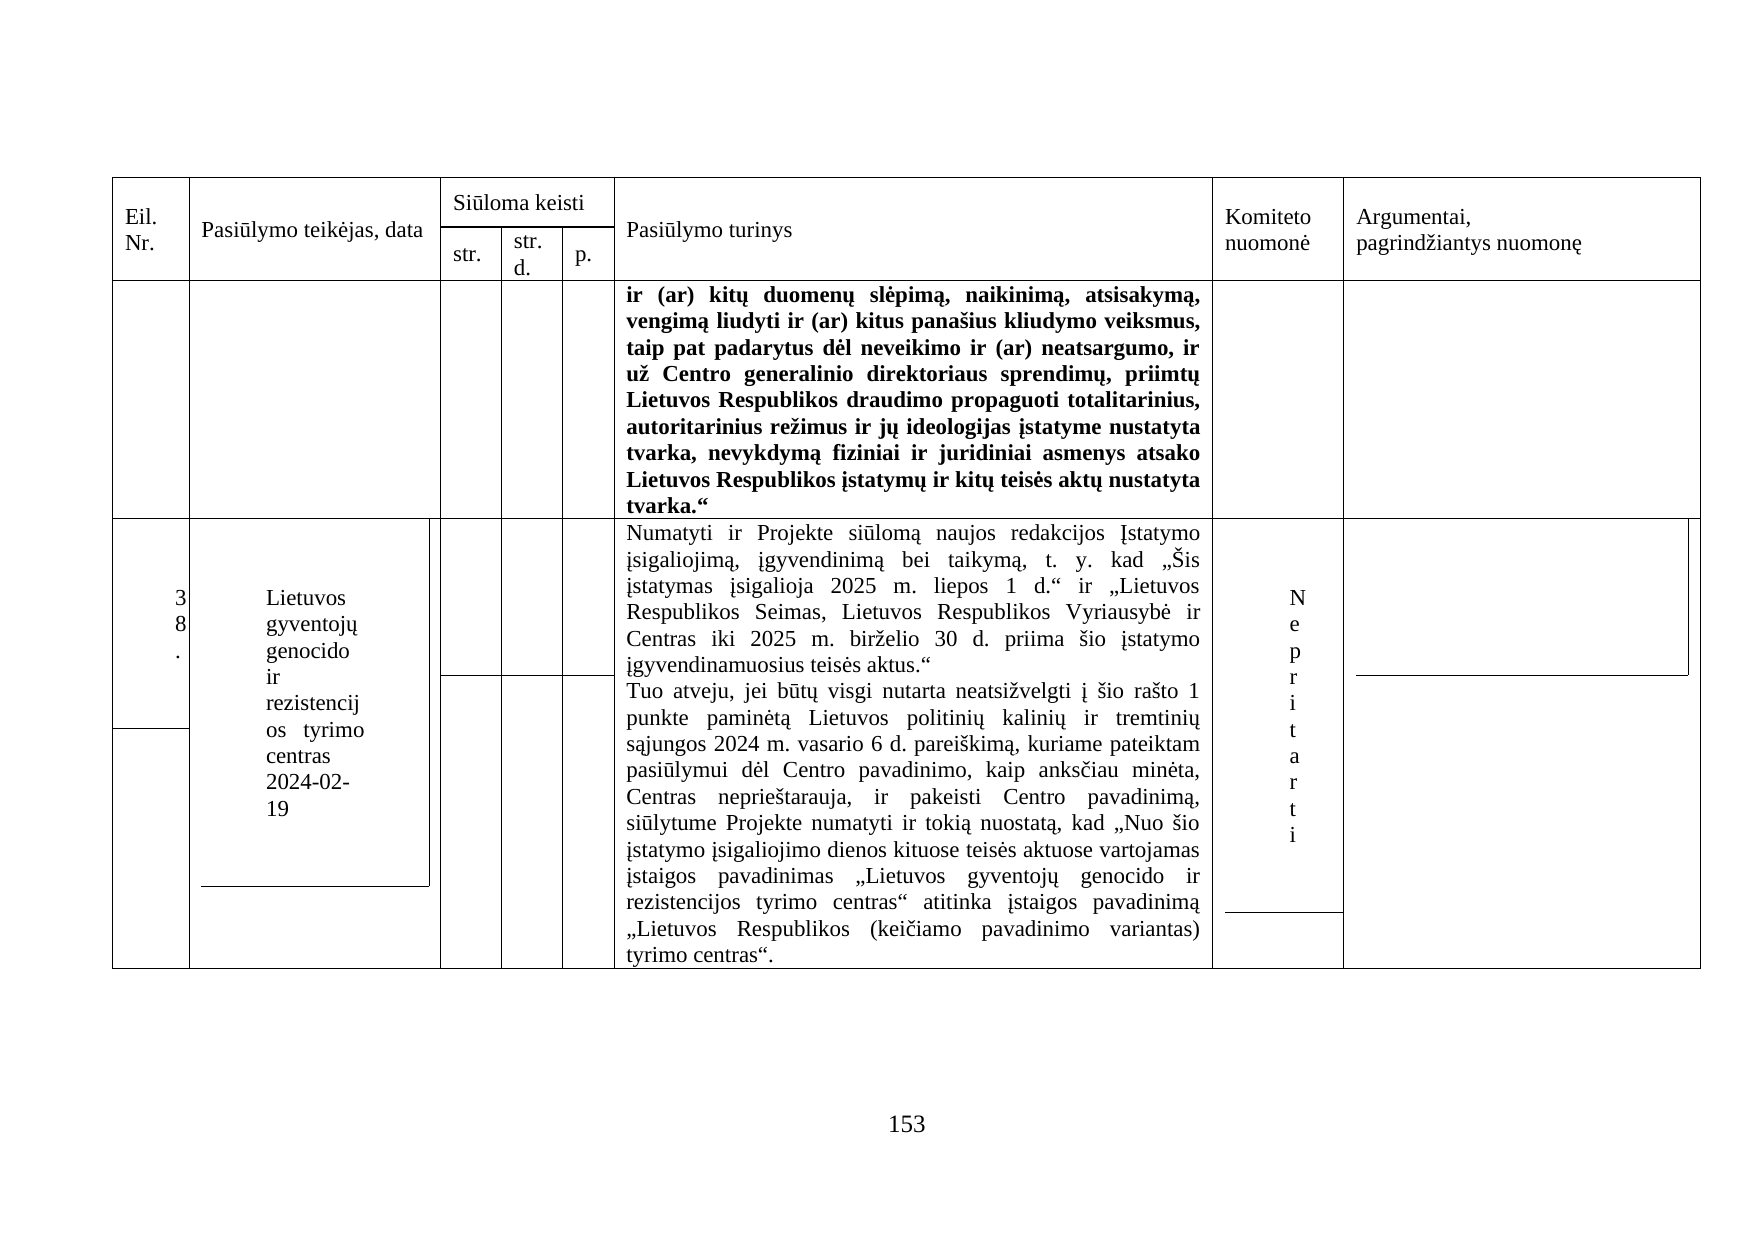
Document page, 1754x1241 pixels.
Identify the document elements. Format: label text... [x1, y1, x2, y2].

table_cell [563, 519, 614, 675]
table_cell [190, 281, 440, 518]
table_cell 10 [441, 281, 501, 518]
table_cell [113, 729, 189, 967]
table_cell [1213, 281, 1343, 518]
table_cell [563, 676, 614, 967]
table_cell 38. [113, 519, 189, 728]
table_cell p. [563, 228, 614, 280]
table_header Pasiūlymo teikėjas, data [190, 178, 440, 280]
table_cell [441, 676, 501, 967]
table_cell str. d. [502, 228, 562, 280]
table_cell [563, 281, 614, 518]
table_cell ir (ar) kitų duomenų slėpimą, naikinimą, atsisakymą, vengimą liudyti ir (ar) kitus panašius kliudymo veiksmus, taip pat padarytus dėl neveikimo ir (ar) neatsargumo, ir už Centro generalinio direktoriaus sprendimų, priimtų Lietuvos Respublikos draudimo propaguoti totalitarinius, autoritarinius režimus ir jų ideologijas įstatyme nustatyta tvarka, nevykdymą fiziniai ir juridiniai asmenys atsako Lietuvos Respublikos įstatymų ir kitų teisės aktų nustatyta tvarka.“ [615, 281, 1212, 518]
table_cell [1344, 519, 1700, 967]
table_cell [1344, 281, 1700, 518]
table_cell [441, 519, 501, 675]
table_cell Numatyti ir Projekte siūlomą naujos redakcijos Įstatymo įsigaliojimą, įgyvendinimą bei taikymą, t. y. kad „Šis įstatymas įsigalioja 2025 m. liepos 1 d.“ ir „Lietuvos Respublikos Seimas, Lietuvos Respublikos Vyriausybė ir Centras iki 2025 m. birželio 30 d. priima šio įstatymo įgyvendinamuosius teisės aktus.“ Tuo atveju, jei būtų visgi nutarta neatsižvelgti į šio rašto 1 punkte paminėtą Lietuvos politinių kalinių ir tremtinių sąjungos 2024 m. vasario 6 d. pareiškimą, kuriame pateiktam pasiūlymui dėl Centro pavadinimo, kaip anksčiau minėta, Centras neprieštarauja, ir pakeisti Centro pavadinimą, siūlytume Projekte numatyti ir tokią nuostatą, kad „Nuo šio įstatymo įsigaliojimo dienos kituose teisės aktuose vartojamas įstaigos pavadinimas „Lietuvos gyventojų genocido ir rezistencijos tyrimo centras“ atitinka įstaigos pavadinimą „Lietuvos Respublikos (keičiamo pavadinimo variantas) tyrimo centras“. [615, 519, 1212, 967]
table_cell [502, 676, 562, 967]
table_header Pasiūlymo turinys [615, 178, 1212, 280]
table_cell 1-2 [502, 281, 562, 518]
table_cell Lietuvos gyventojų genocido ir rezistencijos tyrimo centras 2024-02-19 [190, 519, 440, 967]
table_header Siūloma keisti [441, 178, 614, 226]
table_cell str. [441, 228, 501, 280]
table_header Eil. Nr. [113, 178, 189, 280]
table_cell [113, 281, 189, 518]
table_cell [502, 519, 562, 675]
table_cell Nepritarti [1213, 519, 1343, 967]
table_header Argumentai, pagrindžiantys nuomonę [1344, 178, 1700, 280]
table_header Komiteto nuomonė [1213, 178, 1343, 280]
